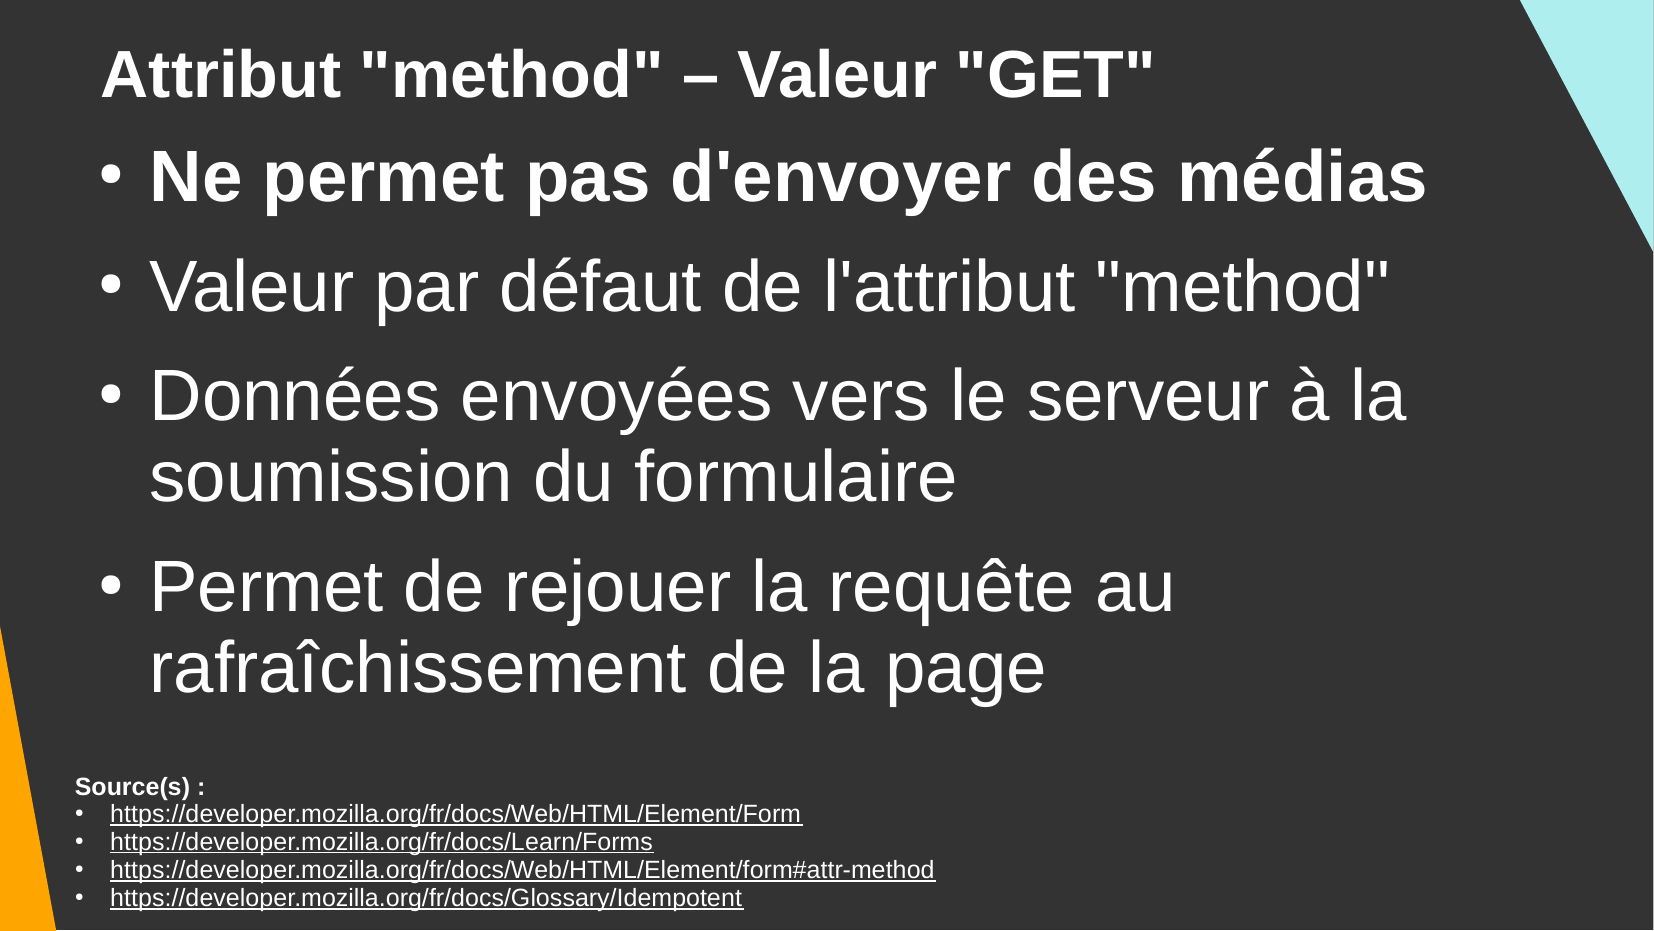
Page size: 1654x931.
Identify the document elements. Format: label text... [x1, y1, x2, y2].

text_box [1519, 0, 1654, 254]
list Ne permet pas d'envoyer des médias Valeur par défaut de l'attribut "method" Données envoyées vers le serveur à la soumission du formulaire Permet de rejouer la requête au rafraîchissement de la page [80, 135, 1605, 709]
text_box [0, 626, 57, 931]
text_box Source(s) : https://developer.mozilla.org/fr/docs/Web/HTML/Element/Form https://developer.mozilla.org/fr/docs/Learn/Forms https://developer.mozilla.org/fr/docs/Web/HTML/Element/form#attr-method https://developer.mozilla.org/fr/docs/Glossary/Idempotent [60, 764, 1546, 920]
title Attribut "method" – Valeur "GET" [82, 37, 1571, 114]
